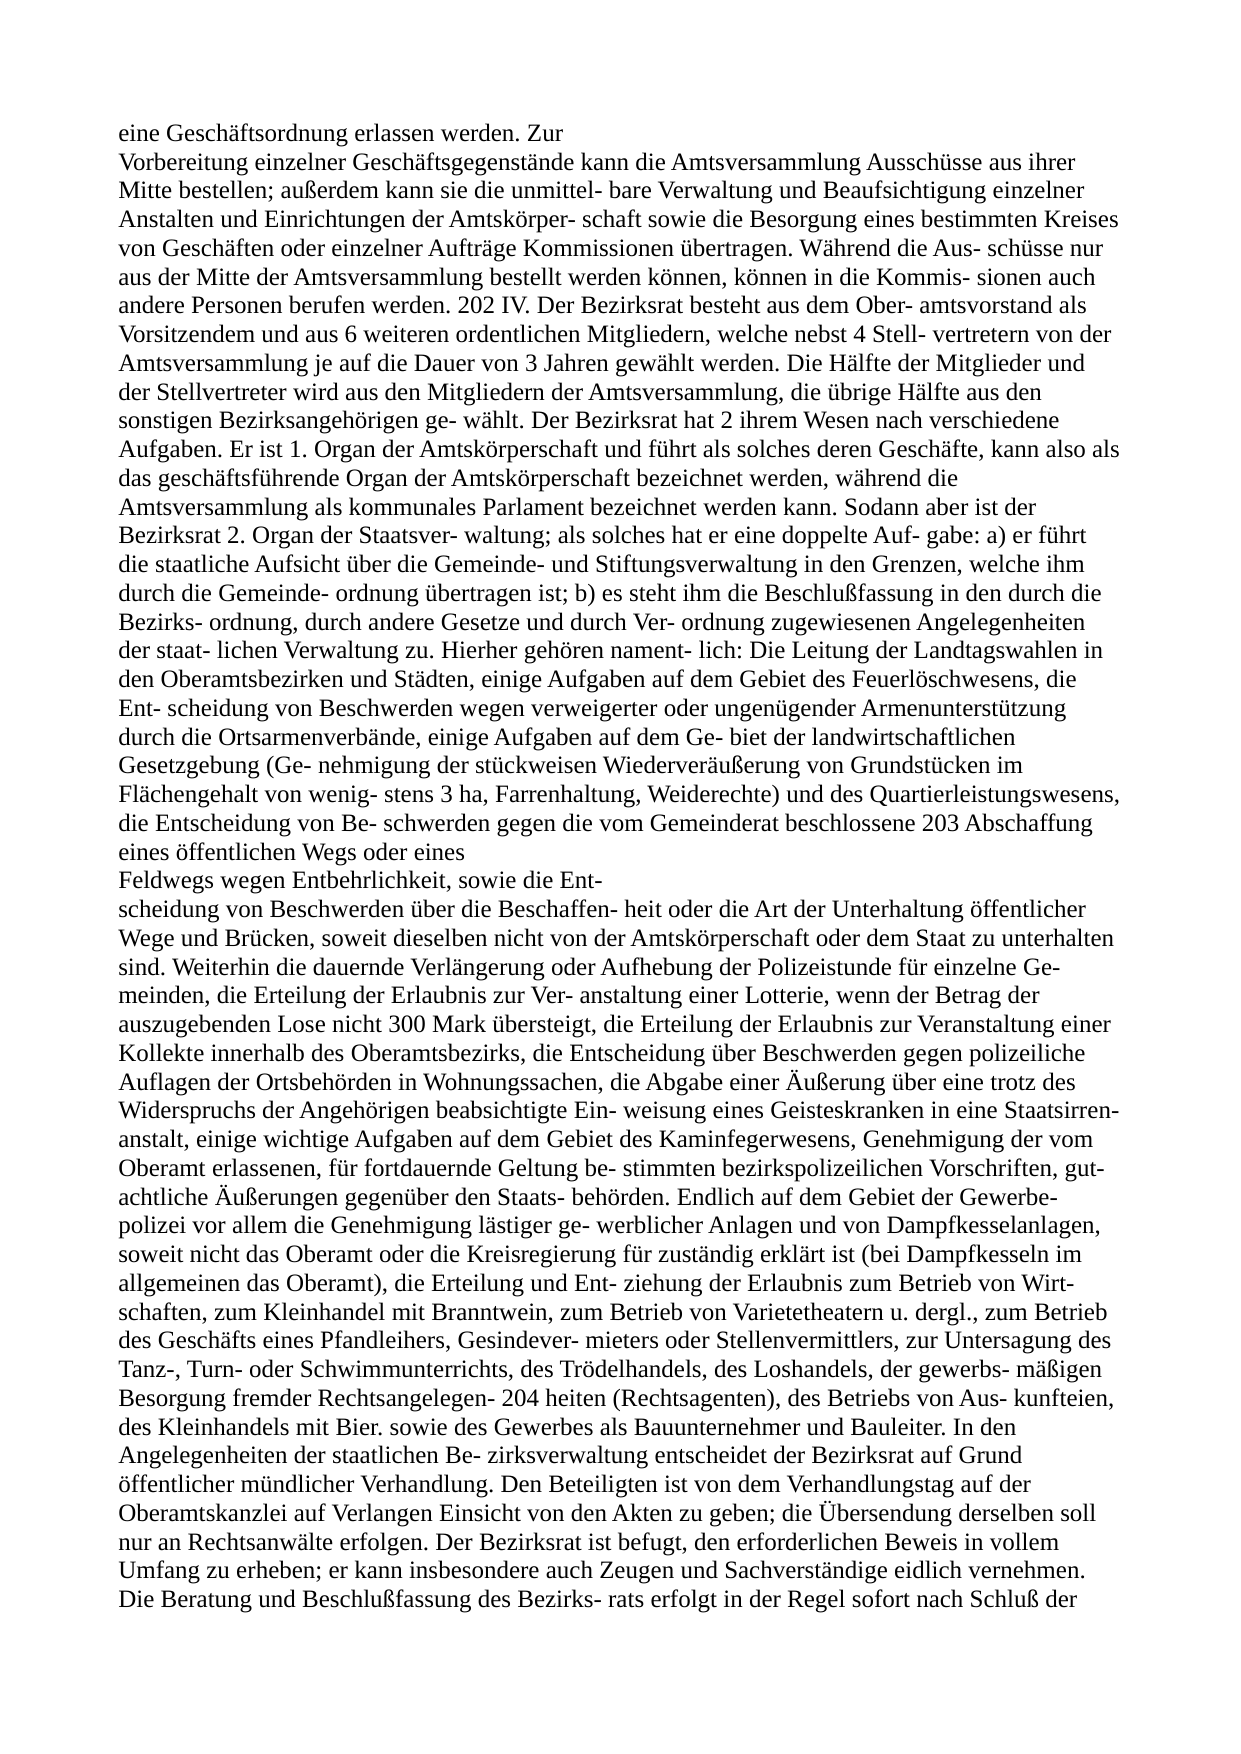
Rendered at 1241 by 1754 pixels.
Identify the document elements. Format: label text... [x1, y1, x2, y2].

text eine Geschäftsordnung erlassen werden. Zur [118, 118, 1122, 147]
text Vorbereitung einzelner Geschäftsgegenstände kann die Amtsversammlung Ausschüsse aus ihrer Mitte bestellen; außerdem kann sie die unmittel- bare Verwaltung und Beaufsichtigung einzelner Anstalten und Einrichtungen der Amtskörper- schaft sowie die Besorgung eines bestimmten Kreises von Geschäften oder einzelner Aufträge Kommissionen übertragen. Während die Aus- schüsse nur aus der Mitte der Amtsversammlung bestellt werden können, können in die Kommis- sionen auch andere Personen berufen werden. 202 IV. Der Bezirksrat besteht aus dem Ober- amtsvorstand als Vorsitzendem und aus 6 weiteren ordentlichen Mitgliedern, welche nebst 4 Stell- vertretern von der Amtsversammlung je auf die Dauer von 3 Jahren gewählt werden. Die Hälfte der Mitglieder und der Stellvertreter wird aus den Mitgliedern der Amtsversammlung, die übrige Hälfte aus den sonstigen Bezirksangehörigen ge- wählt. Der Bezirksrat hat 2 ihrem Wesen nach verschiedene Aufgaben. Er ist 1. Organ der Amtskörperschaft und führt als solches deren Geschäfte, kann also als das geschäftsführende Organ der Amtskörperschaft bezeichnet werden, während die Amtsversammlung als kommunales Parlament bezeichnet werden kann. Sodann aber ist der Bezirksrat 2. Organ der Staatsver- waltung; als solches hat er eine doppelte Auf- gabe: a) er führt die staatliche Aufsicht über die Gemeinde- und Stiftungsverwaltung in den Grenzen, welche ihm durch die Gemeinde- ordnung übertragen ist; b) es steht ihm die Beschlußfassung in den durch die Bezirks- ordnung, durch andere Gesetze und durch Ver- ordnung zugewiesenen Angelegenheiten der staat- lichen Verwaltung zu. Hierher gehören nament- lich: Die Leitung der Landtagswahlen in den Oberamtsbezirken und Städten, einige Aufgaben auf dem Gebiet des Feuerlöschwesens, die Ent- scheidung von Beschwerden wegen verweigerter oder ungenügender Armenunterstützung durch die Ortsarmenverbände, einige Aufgaben auf dem Ge- biet der landwirtschaftlichen Gesetzgebung (Ge- nehmigung der stückweisen Wiederveräußerung von Grundstücken im Flächengehalt von wenig- stens 3 ha, Farrenhaltung, Weiderechte) und des Quartierleistungswesens, die Entscheidung von Be- schwerden gegen die vom Gemeinderat beschlossene 203 Abschaffung eines öffentlichen Wegs oder eines [118, 147, 1122, 866]
text scheidung von Beschwerden über die Beschaffen- heit oder die Art der Unterhaltung öffentlicher Wege und Brücken, soweit dieselben nicht von der Amtskörperschaft oder dem Staat zu unterhalten sind. Weiterhin die dauernde Verlängerung oder Aufhebung der Polizeistunde für einzelne Ge- meinden, die Erteilung der Erlaubnis zur Ver- anstaltung einer Lotterie, wenn der Betrag der auszugebenden Lose nicht 300 Mark übersteigt, die Erteilung der Erlaubnis zur Veranstaltung einer Kollekte innerhalb des Oberamtsbezirks, die Entscheidung über Beschwerden gegen polizeiliche Auflagen der Ortsbehörden in Wohnungssachen, die Abgabe einer Äußerung über eine trotz des Widerspruchs der Angehörigen beabsichtigte Ein- weisung eines Geisteskranken in eine Staatsirren- anstalt, einige wichtige Aufgaben auf dem Gebiet des Kaminfegerwesens, Genehmigung der vom Oberamt erlassenen, für fortdauernde Geltung be- stimmten bezirkspolizeilichen Vorschriften, gut- achtliche Äußerungen gegenüber den Staats- behörden. Endlich auf dem Gebiet der Gewerbe- polizei vor allem die Genehmigung lästiger ge- werblicher Anlagen und von Dampfkesselanlagen, soweit nicht das Oberamt oder die Kreisregierung für zuständig erklärt ist (bei Dampfkesseln im allgemeinen das Oberamt), die Erteilung und Ent- ziehung der Erlaubnis zum Betrieb von Wirt- schaften, zum Kleinhandel mit Branntwein, zum Betrieb von Varietetheatern u. dergl., zum Betrieb des Geschäfts eines Pfandleihers, Gesindever- mieters oder Stellenvermittlers, zur Untersagung des Tanz-, Turn- oder Schwimmunterrichts, des Trödelhandels, des Loshandels, der gewerbs- mäßigen Besorgung fremder Rechtsangelegen- 204 heiten (Rechtsagenten), des Betriebs von Aus- kunfteien, des Kleinhandels mit Bier. sowie des Gewerbes als Bauunternehmer und Bauleiter. In den Angelegenheiten der staatlichen Be- zirksverwaltung entscheidet der Bezirksrat auf Grund öffentlicher mündlicher Verhandlung. Den Beteiligten ist von dem Verhandlungstag auf der Oberamtskanzlei auf Verlangen Einsicht von den Akten zu geben; die Übersendung derselben soll nur an Rechtsanwälte erfolgen. Der Bezirksrat ist befugt, den erforderlichen Beweis in vollem Umfang zu erheben; er kann insbesondere auch Zeugen und Sachverständige eidlich vernehmen. Die Beratung und Beschlußfassung des Bezirks- rats erfolgt in der Regel sofort nach Schluß der [118, 894, 1122, 1613]
text Feldwegs wegen Entbehrlichkeit, sowie die Ent- [118, 866, 1122, 894]
